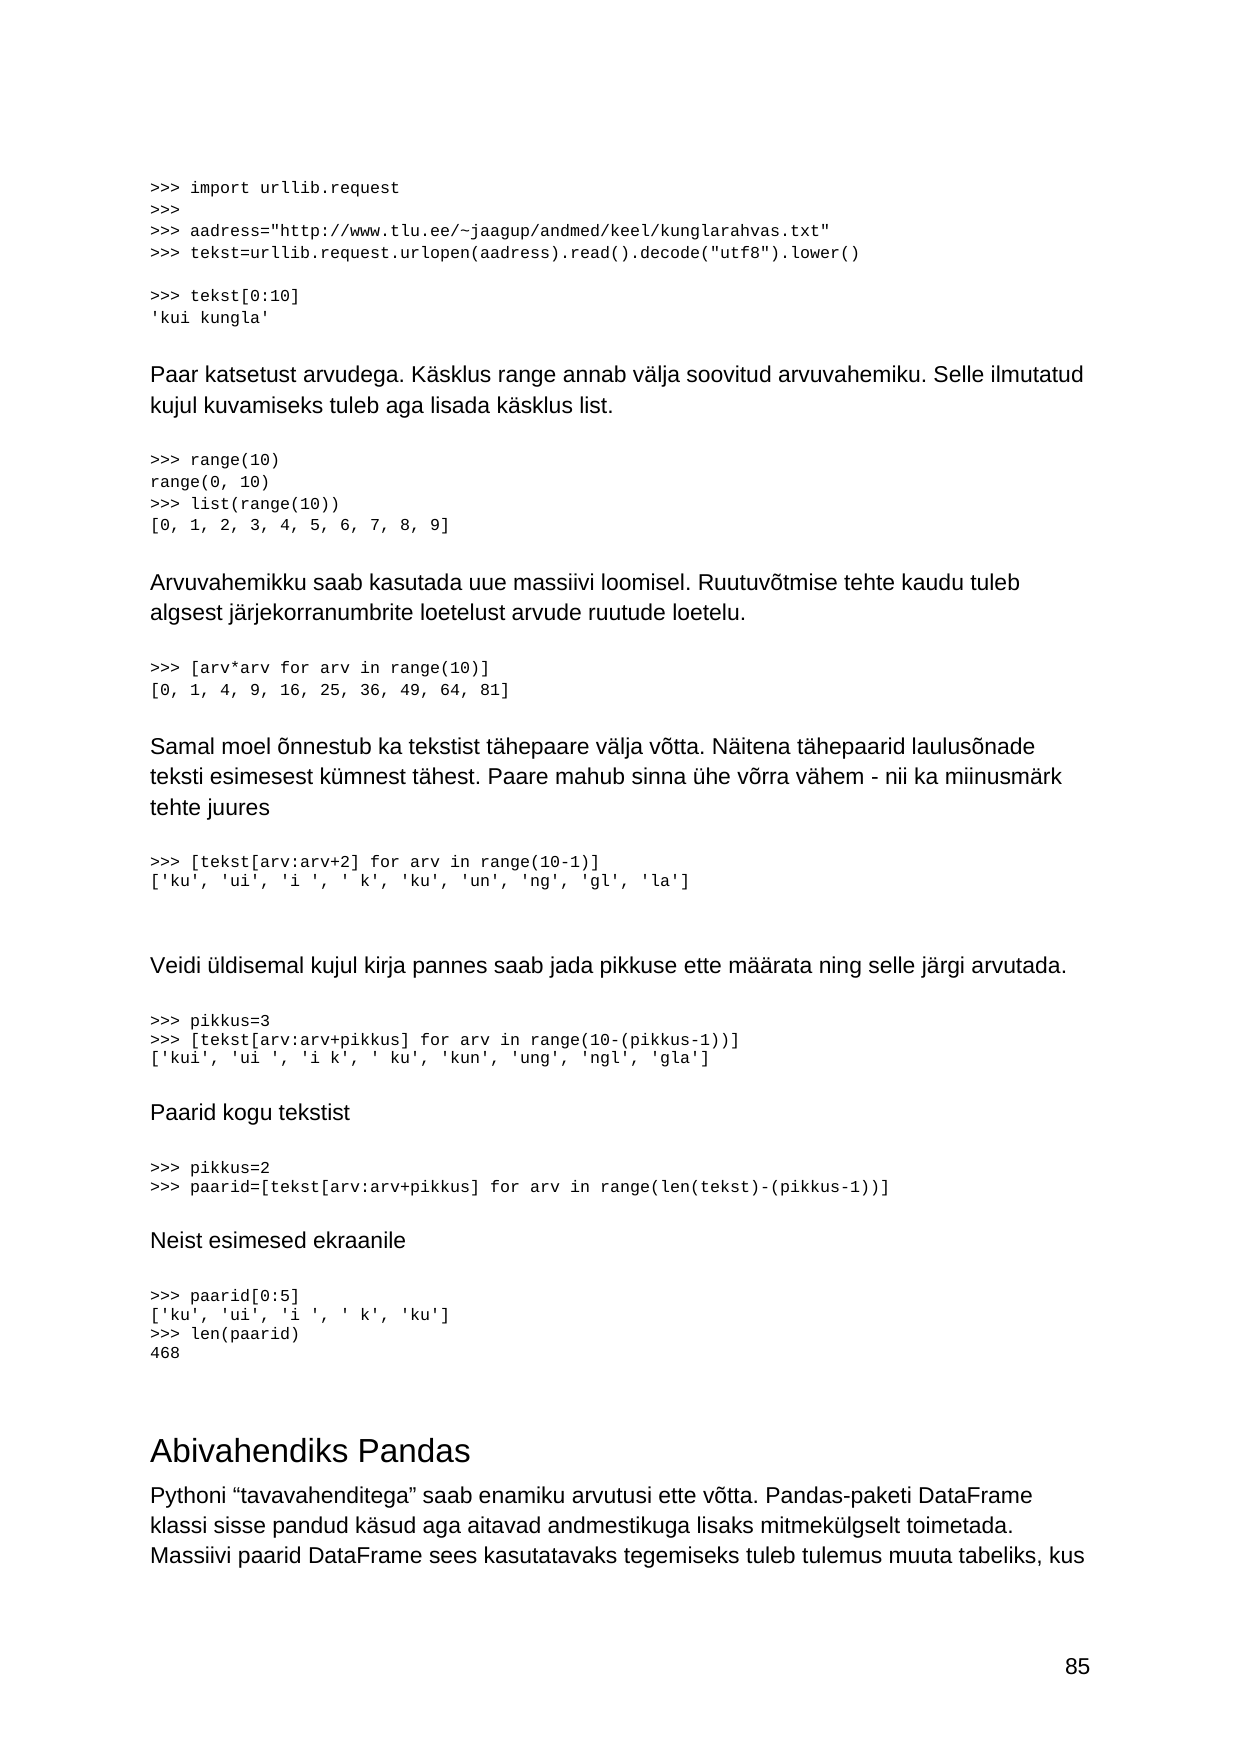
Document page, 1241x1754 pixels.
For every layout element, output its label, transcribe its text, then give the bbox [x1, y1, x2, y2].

text Arvuvahemikku saab kasutada uue massiivi loomisel. Ruutuvõtmise tehte kaudu tuleb algsest järjekorranumbrite loetelust arvude ruutude loetelu. [150, 569, 1090, 625]
text Paar katsetust arvudega. Käsklus range annab välja soovitud arvuvahemiku. Selle ilmutatud kujul kuvamiseks tuleb aga lisada käsklus list. [150, 361, 1090, 418]
text >>> [tekst[arv:arv+2] for arv in range(10-1)] [150, 854, 1090, 873]
text >>> [150, 201, 1090, 220]
subtitle Abivahendiks Pandas [150, 1431, 1090, 1469]
text >>> pikkus=2 [150, 1159, 1090, 1178]
text 'kui kungla' [150, 309, 1090, 328]
text Paarid kogu tekstist [150, 1099, 1090, 1126]
text Samal moel õnnestub ka tekstist tähepaare välja võtta. Näitena tähepaarid laulusõnade teksti esimesest kümnest tähest. Paare mahub sinna ühe võrra vähem - nii ka miinusmärk tehte juures [150, 733, 1090, 820]
text Veidi üldisemal kujul kirja pannes saab jada pikkuse ette määrata ning selle järgi arvutada. [150, 952, 1090, 978]
text >>> list(range(10)) [150, 495, 1090, 514]
text >>> tekst[0:10] [150, 288, 1090, 307]
text range(0, 10) [150, 474, 1090, 492]
text >>> paarid=[tekst[arv:arv+pikkus] for arv in range(len(tekst)-(pikkus-1))] [150, 1178, 1090, 1197]
text ['kui', 'ui ', 'i k', ' ku', 'kun', 'ung', 'ngl', 'gla'] [150, 1050, 1090, 1069]
text Pythoni “tavavahenditega” saab enamiku arvutusi ette võtta. Pandas-paketi DataFrame klassi sisse pandud käsud aga aitavad andmestikuga lisaks mitmekülgselt toimetada. Massiivi paarid DataFrame sees kasutatavaks tegemiseks tuleb tulemus muuta tabeliks, kus [150, 1482, 1090, 1569]
text >>> range(10) [150, 452, 1090, 471]
text >>> tekst=urllib.request.urlopen(aadress).read().decode("utf8").lower() [150, 244, 1090, 263]
text >>> paarid[0:5] [150, 1288, 1090, 1307]
text >>> len(paarid) [150, 1326, 1090, 1344]
text >>> aadress="http://www.tlu.ee/~jaagup/andmed/keel/kunglarahvas.txt" [150, 223, 1090, 242]
text >>> import urllib.request [150, 179, 1090, 198]
text [0, 1, 2, 3, 4, 5, 6, 7, 8, 9] [150, 517, 1090, 536]
text 468 [150, 1344, 1090, 1363]
text >>> [arv*arv for arv in range(10)] [150, 659, 1090, 678]
text ['ku', 'ui', 'i ', ' k', 'ku'] [150, 1307, 1090, 1326]
text [0, 1, 4, 9, 16, 25, 36, 49, 64, 81] [150, 681, 1090, 700]
text Neist esimesed ekraanile [150, 1227, 1090, 1254]
text >>> [tekst[arv:arv+pikkus] for arv in range(10-(pikkus-1))] [150, 1031, 1090, 1050]
text >>> pikkus=3 [150, 1012, 1090, 1031]
text ['ku', 'ui', 'i ', ' k', 'ku', 'un', 'ng', 'gl', 'la'] [150, 873, 1090, 892]
